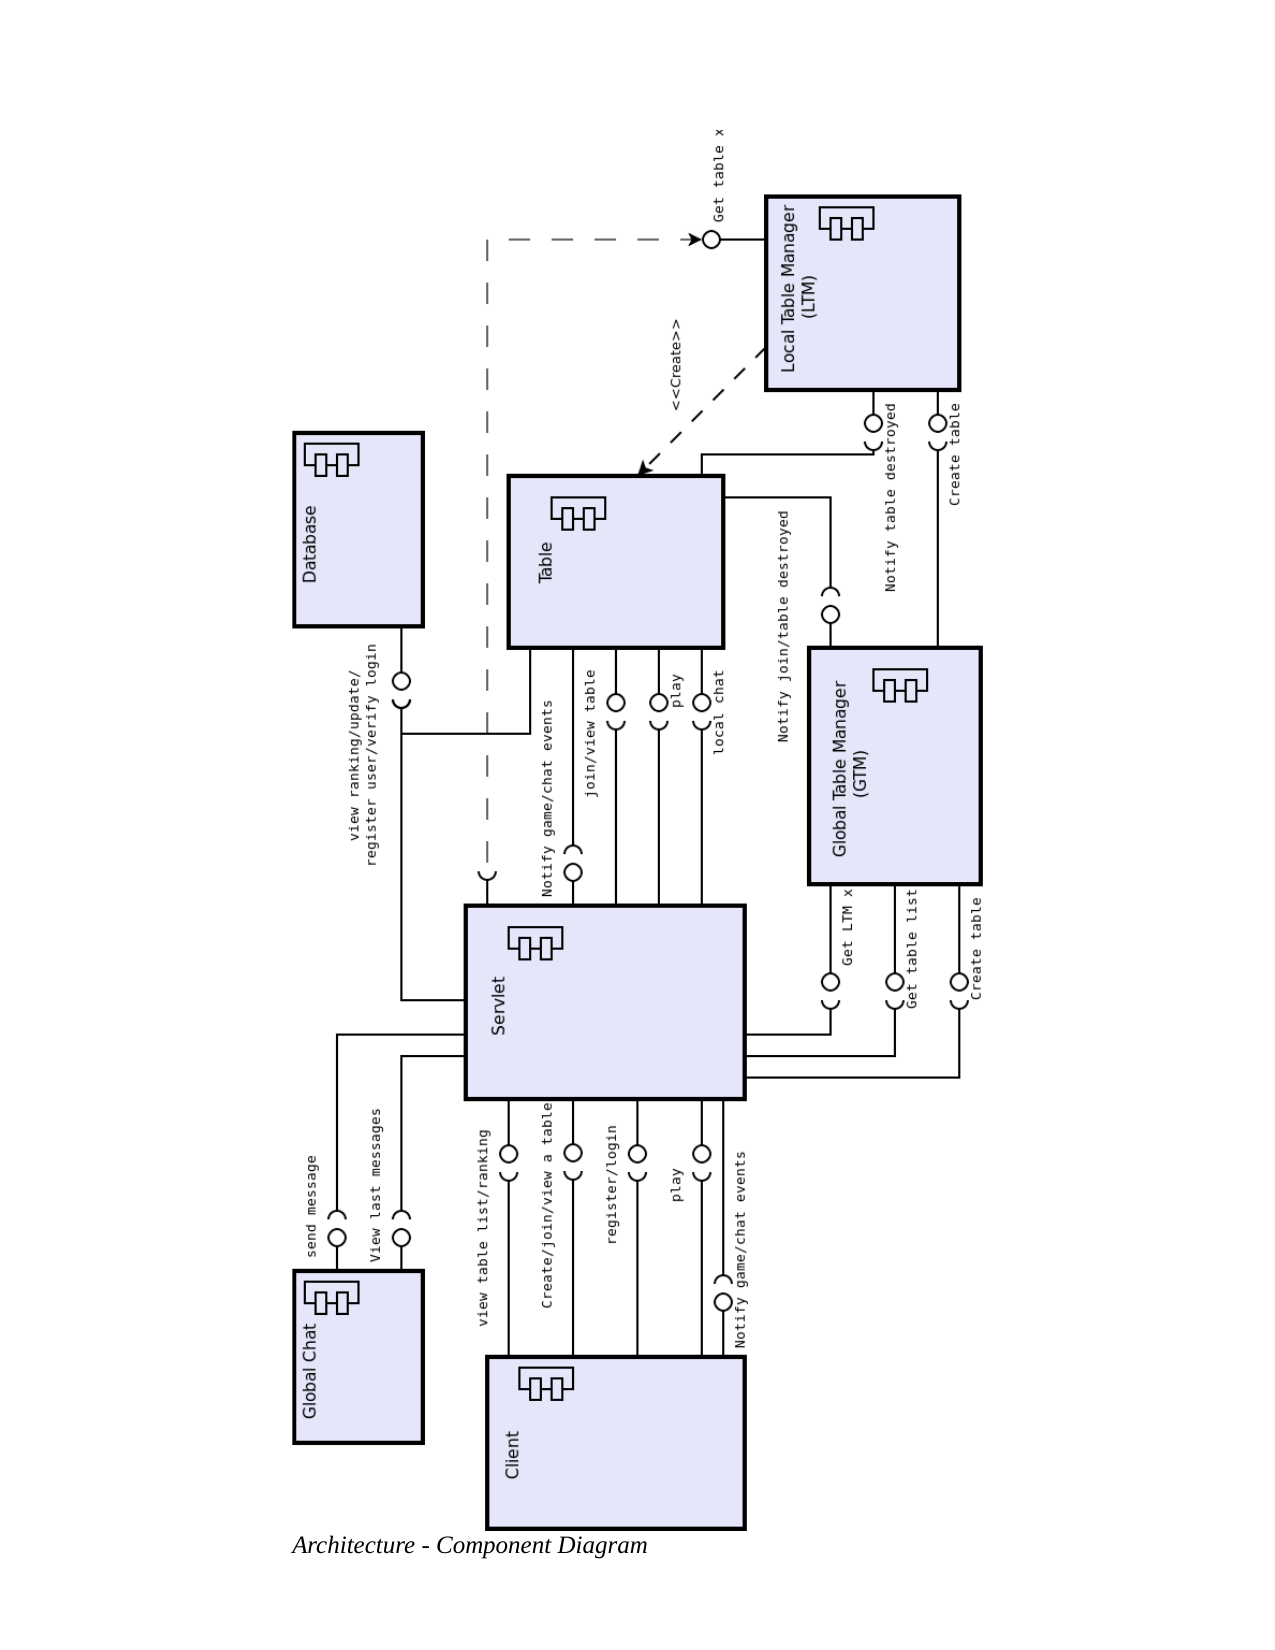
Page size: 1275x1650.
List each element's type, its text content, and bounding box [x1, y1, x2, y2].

text Architecture - Component Diagram [292, 1531, 983, 1559]
picture [292, 130, 984, 1531]
